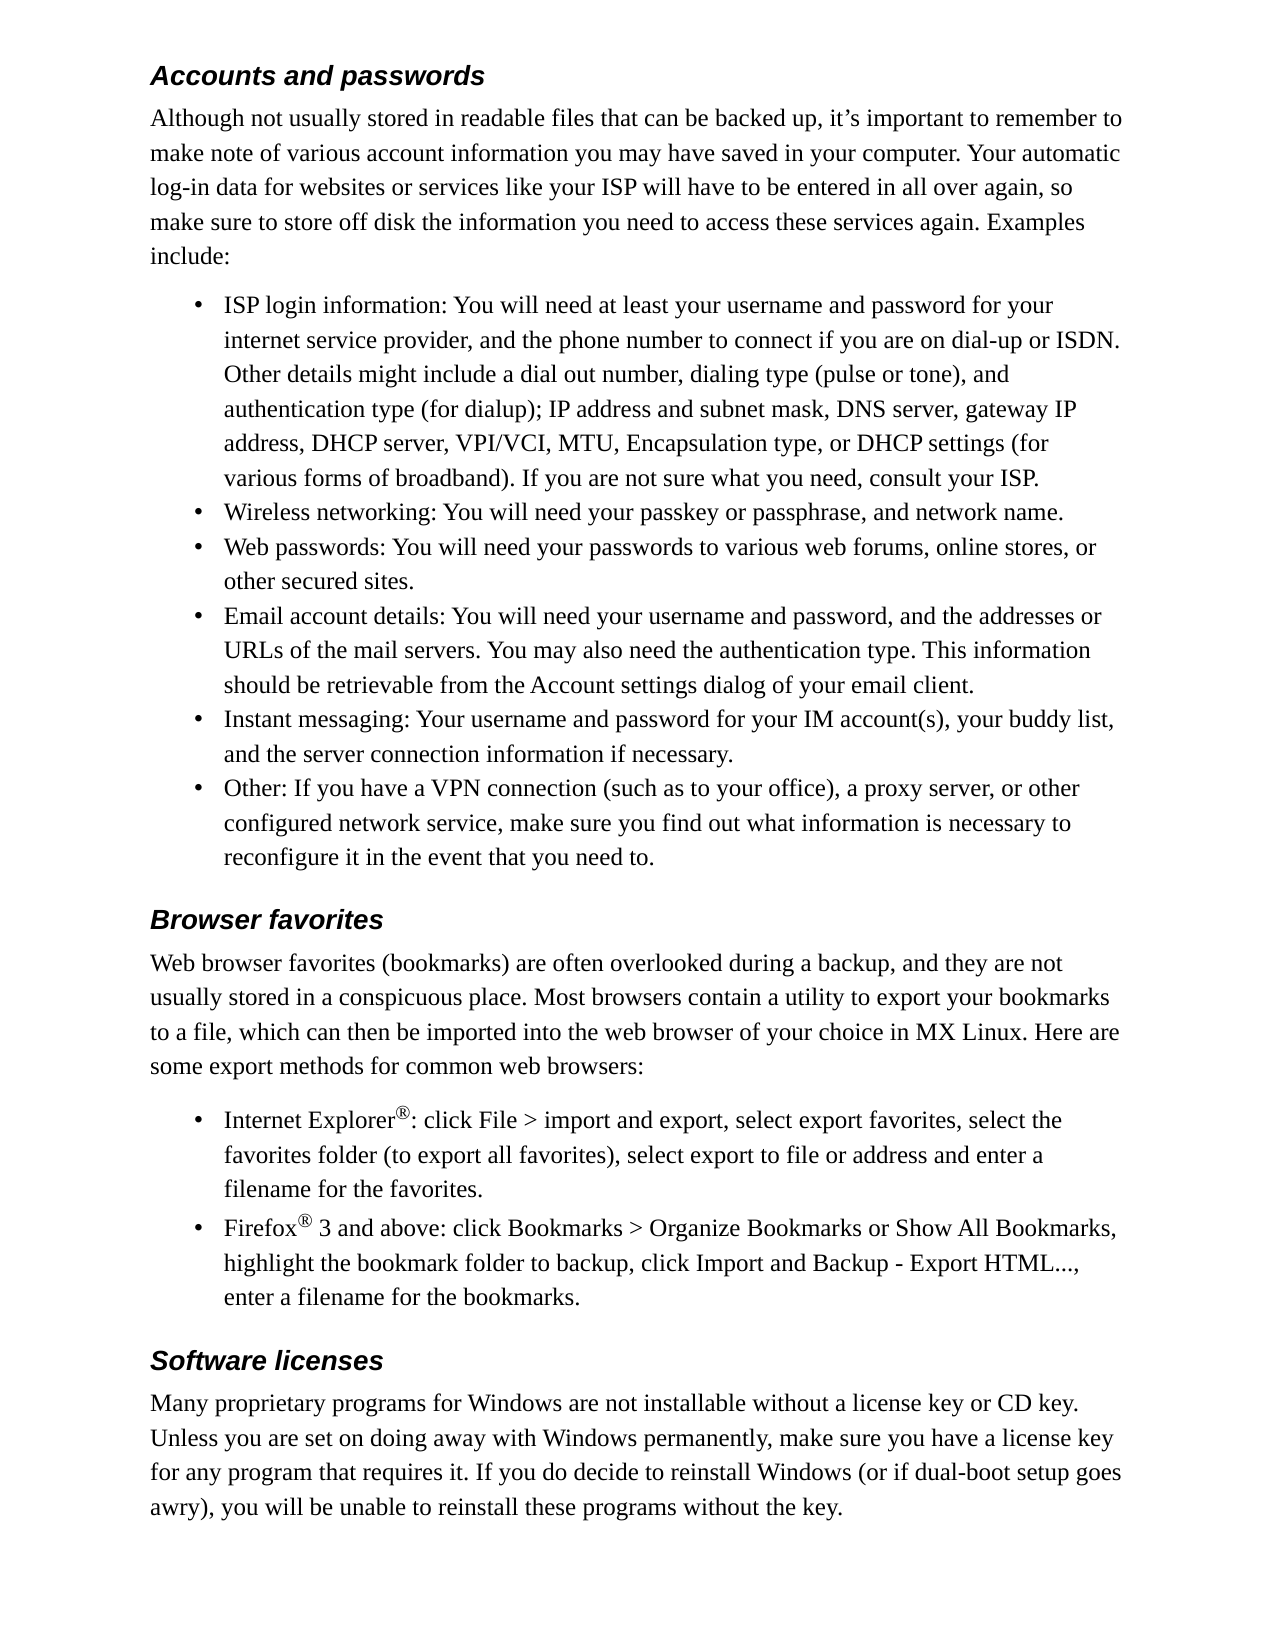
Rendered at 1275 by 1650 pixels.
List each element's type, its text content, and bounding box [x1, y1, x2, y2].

list Wireless networking: You will need your passkey or passphrase, and network name. [194, 497, 1125, 526]
subtitle Accounts and passwords [150, 59, 1125, 91]
list Other: If you have a VPN connection (such as to your office), a proxy server, or other configured network service, make sure you find out what information is necessary to reconfigure it in the event that you need to. [194, 773, 1125, 871]
list Instant messaging: Your username and password for your IM account(s), your buddy list, and the server connection information if necessary. [194, 704, 1125, 767]
list Web passwords: You will need your passwords to various web forums, online stores, or other secured sites. [194, 532, 1125, 595]
list ISP login information: You will need at least your username and password for your internet service provider, and the phone number to connect if you are on dial-up or ISDN. Other details might include a dial out number, dialing type (pulse or tone), and authentication type (for dialup); IP address and subnet mask, DNS server, gateway IP address, DHCP server, VPI/VCI, MTU, Encapsulation type, or DHCP settings (for various forms of broadband). If you are not sure what you need, consult your ISP. [194, 290, 1125, 492]
text Web browser favorites (bookmarks) are often overlooked during a backup, and they are not usually stored in a conspicuous place. Most browsers contain a utility to export your bookmarks to a file, which can then be imported into the web browser of your choice in MX Linux. Here are some export methods for common web browsers: [150, 948, 1125, 1080]
subtitle Browser favorites [150, 904, 1125, 936]
list Firefox® 3 and above: click Bookmarks > Organize Bookmarks or Show All Bookmarks, highlight the bookmark folder to backup, click Import and Backup - Export HTML..., enter a filename for the bookmarks. [194, 1209, 1125, 1311]
subtitle Software licenses [150, 1344, 1125, 1376]
list Email account details: You will need your username and password, and the addresses or URLs of the mail servers. You may also need the authentication type. This information should be retrievable from the Account settings dialog of your email client. [194, 601, 1125, 698]
text Although not usually stored in readable files that can be backed up, it’s important to remember to make note of various account information you may have saved in your computer. Your automatic log-in data for websites or services like your ISP will have to be entered in all over again, so make sure to store off disk the information you need to access these services again. Examples include: [150, 103, 1125, 270]
list Internet Explorer®: click File > import and export, select export favorites, select the favorites folder (to export all favorites), select export to file or address and enter a filename for the favorites. [194, 1101, 1125, 1203]
text Many proprietary programs for Windows are not installable without a license key or CD key. Unless you are set on doing away with Windows permanently, make sure you have a license key for any program that requires it. If you do decide to reinstall Windows (or if dual-boot setup goes awry), you will be unable to reinstall these programs without the key. [150, 1388, 1125, 1521]
